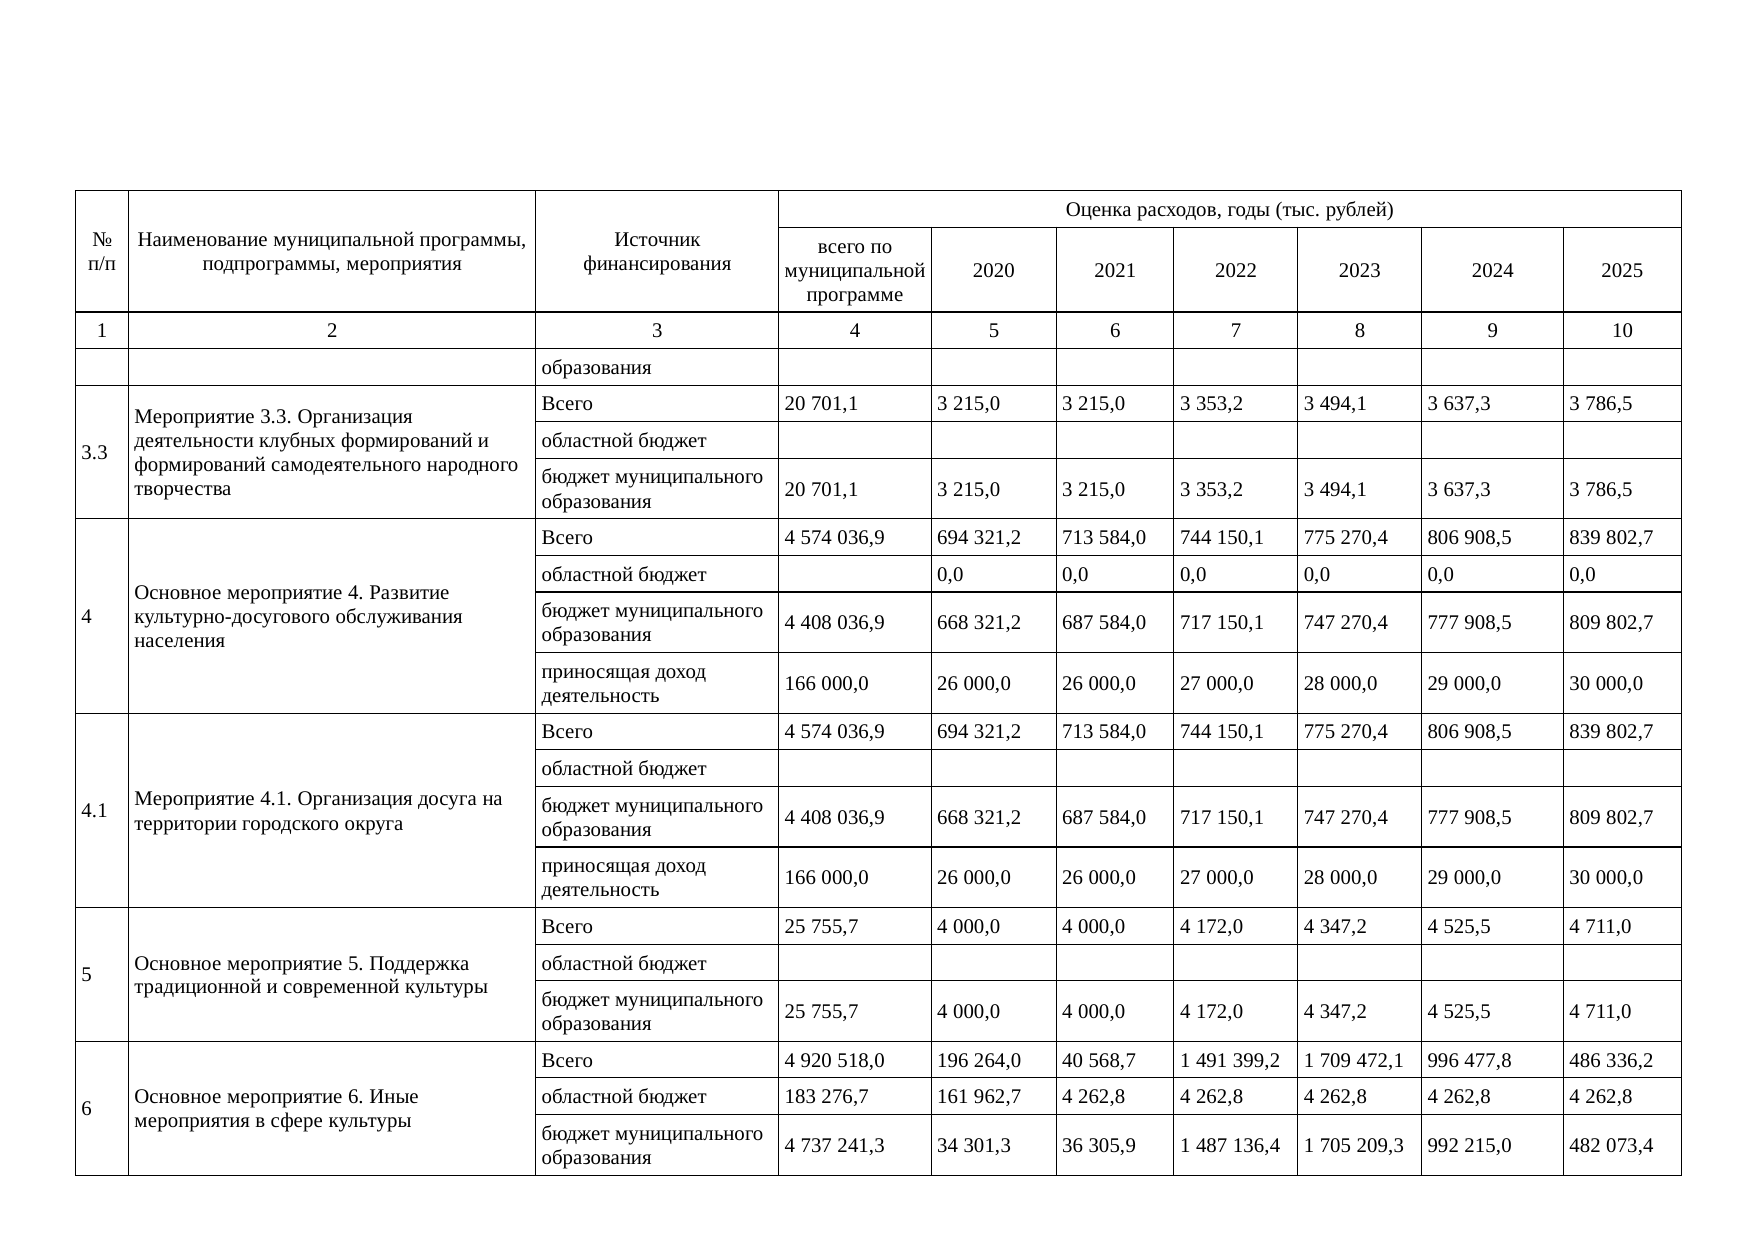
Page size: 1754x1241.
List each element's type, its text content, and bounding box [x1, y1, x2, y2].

table_cell Всего [536, 386, 778, 421]
table_cell 4 711,0 [1564, 908, 1681, 943]
table_cell 4 574 036,9 [779, 519, 931, 555]
table_cell 30 000,0 [1564, 848, 1681, 907]
table_cell бюджет муниципального образования [536, 459, 778, 518]
table_header Источник финансирования [536, 191, 778, 311]
table_cell [1298, 945, 1421, 980]
table_cell 4 711,0 [1564, 981, 1681, 1041]
table_cell [1174, 945, 1297, 980]
table_cell 30 000,0 [1564, 653, 1681, 713]
table_cell 3 786,5 [1564, 386, 1681, 421]
table_cell 5 [932, 313, 1056, 348]
table_cell [1057, 422, 1173, 458]
table_cell 3 637,3 [1422, 386, 1563, 421]
table_cell [932, 422, 1056, 458]
table_cell 668 321,2 [932, 593, 1056, 652]
table_cell [779, 750, 931, 786]
table_cell 26 000,0 [1057, 848, 1173, 907]
table_cell областной бюджет [536, 1078, 778, 1114]
table_cell 27 000,0 [1174, 848, 1297, 907]
table_cell 4 172,0 [1174, 981, 1297, 1041]
table_cell 482 073,4 [1564, 1115, 1681, 1174]
table_cell 9 [1422, 313, 1563, 348]
table_cell [779, 422, 931, 458]
table_cell 25 755,7 [779, 908, 931, 943]
table_cell 3 494,1 [1298, 459, 1421, 518]
table_cell 29 000,0 [1422, 848, 1563, 907]
table_cell 4 262,8 [1564, 1078, 1681, 1114]
table_cell 0,0 [1564, 556, 1681, 591]
table_cell 2 [129, 313, 535, 348]
table_cell 0,0 [1422, 556, 1563, 591]
table_cell 809 802,7 [1564, 787, 1681, 846]
table_cell [1057, 349, 1173, 384]
table_cell всего по муниципальной программе [779, 228, 931, 311]
table_cell 2025 [1564, 228, 1681, 311]
table_cell 4 737 241,3 [779, 1115, 931, 1174]
table_cell 10 [1564, 313, 1681, 348]
table_cell 0,0 [932, 556, 1056, 591]
table_cell 3 637,3 [1422, 459, 1563, 518]
table_cell [1422, 750, 1563, 786]
table_cell 777 908,5 [1422, 593, 1563, 652]
table_cell 3 353,2 [1174, 386, 1297, 421]
table_cell 687 584,0 [1057, 787, 1173, 846]
table_cell 4 920 518,0 [779, 1042, 931, 1077]
table_cell Мероприятие 3.3. Организация деятельности клубных формирований и формирований самодеятельного народного творчества [129, 386, 535, 518]
table_cell 694 321,2 [932, 519, 1056, 555]
table_cell 26 000,0 [932, 653, 1056, 713]
table_cell [1298, 349, 1421, 384]
table_cell 2020 [932, 228, 1056, 311]
table_cell 806 908,5 [1422, 714, 1563, 749]
table_cell 4 525,5 [1422, 981, 1563, 1041]
table_cell 0,0 [1174, 556, 1297, 591]
table_cell 36 305,9 [1057, 1115, 1173, 1174]
table_cell бюджет муниципального образования [536, 981, 778, 1041]
table_cell [1564, 349, 1681, 384]
table_cell 166 000,0 [779, 653, 931, 713]
table_cell 3 786,5 [1564, 459, 1681, 518]
table_cell 4 347,2 [1298, 908, 1421, 943]
table_cell бюджет муниципального образования [536, 1115, 778, 1174]
table_cell 687 584,0 [1057, 593, 1173, 652]
table_cell 717 150,1 [1174, 787, 1297, 846]
table_cell 3 [536, 313, 778, 348]
table_cell 4.1 [76, 714, 128, 907]
table_cell 28 000,0 [1298, 653, 1421, 713]
table_cell 4 262,8 [1298, 1078, 1421, 1114]
table_cell [1298, 750, 1421, 786]
table_cell приносящая доход деятельность [536, 653, 778, 713]
table_cell [1174, 349, 1297, 384]
table_cell 4 [779, 313, 931, 348]
table_cell [1422, 349, 1563, 384]
table_cell 34 301,3 [932, 1115, 1056, 1174]
table_cell 26 000,0 [932, 848, 1056, 907]
table_cell [1057, 945, 1173, 980]
table_cell 0,0 [1298, 556, 1421, 591]
table_cell [779, 945, 931, 980]
table_cell 6 [76, 1042, 128, 1174]
table_cell 5 [76, 908, 128, 1041]
table_cell областной бюджет [536, 945, 778, 980]
table_cell 4 347,2 [1298, 981, 1421, 1041]
table_cell [1564, 422, 1681, 458]
table_cell приносящая доход деятельность [536, 848, 778, 907]
table_header Наименование муниципальной программы, подпрограммы, мероприятия [129, 191, 535, 311]
table_cell 4 000,0 [932, 981, 1056, 1041]
table_cell [1174, 422, 1297, 458]
table_cell [932, 349, 1056, 384]
table_cell 747 270,4 [1298, 593, 1421, 652]
table_cell 3 215,0 [1057, 386, 1173, 421]
table_header № п/п [76, 191, 128, 311]
table_cell бюджет муниципального образования [536, 787, 778, 846]
table_cell 775 270,4 [1298, 714, 1421, 749]
table_header Оценка расходов, годы (тыс. рублей) [779, 191, 1681, 227]
table_cell областной бюджет [536, 422, 778, 458]
table_cell 20 701,1 [779, 459, 931, 518]
table_cell 4 262,8 [1057, 1078, 1173, 1114]
table_cell [1564, 945, 1681, 980]
table_cell 2021 [1057, 228, 1173, 311]
table_cell 166 000,0 [779, 848, 931, 907]
table_cell 4 262,8 [1174, 1078, 1297, 1114]
table_cell Всего [536, 519, 778, 555]
table_cell образования [536, 349, 778, 384]
table_cell 0,0 [1057, 556, 1173, 591]
table_cell 196 264,0 [932, 1042, 1056, 1077]
table_cell бюджет муниципального образования [536, 593, 778, 652]
table_cell [932, 945, 1056, 980]
table_cell 2023 [1298, 228, 1421, 311]
table_cell 1 [76, 313, 128, 348]
table_cell [779, 556, 931, 591]
table_cell [1422, 945, 1563, 980]
table_cell 668 321,2 [932, 787, 1056, 846]
table_cell 4 000,0 [1057, 908, 1173, 943]
table_cell 28 000,0 [1298, 848, 1421, 907]
table_cell 8 [1298, 313, 1421, 348]
table_cell 3 215,0 [932, 386, 1056, 421]
table_cell 3 494,1 [1298, 386, 1421, 421]
table_cell [1564, 750, 1681, 786]
table_cell 26 000,0 [1057, 653, 1173, 713]
table_cell Основное мероприятие 6. Иные мероприятия в сфере культуры [129, 1042, 535, 1174]
table_cell 4 408 036,9 [779, 593, 931, 652]
table_cell 747 270,4 [1298, 787, 1421, 846]
table_cell 6 [1057, 313, 1173, 348]
table_cell [129, 349, 535, 384]
table_cell 183 276,7 [779, 1078, 931, 1114]
table_cell 1 491 399,2 [1174, 1042, 1297, 1077]
table_cell 775 270,4 [1298, 519, 1421, 555]
table_cell областной бюджет [536, 556, 778, 591]
table_cell 25 755,7 [779, 981, 931, 1041]
table_cell 694 321,2 [932, 714, 1056, 749]
table_cell 992 215,0 [1422, 1115, 1563, 1174]
table_cell 7 [1174, 313, 1297, 348]
table_cell 20 701,1 [779, 386, 931, 421]
table_cell [1174, 750, 1297, 786]
table_cell 839 802,7 [1564, 714, 1681, 749]
table_cell 4 [76, 519, 128, 713]
table_cell 4 574 036,9 [779, 714, 931, 749]
table_cell 486 336,2 [1564, 1042, 1681, 1077]
table_cell Всего [536, 714, 778, 749]
table_cell 809 802,7 [1564, 593, 1681, 652]
table_cell [1298, 422, 1421, 458]
table_cell Основное мероприятие 5. Поддержка традиционной и современной культуры [129, 908, 535, 1041]
table_cell Всего [536, 908, 778, 943]
table_cell 2022 [1174, 228, 1297, 311]
table_cell 713 584,0 [1057, 519, 1173, 555]
table_cell 4 262,8 [1422, 1078, 1563, 1114]
table_cell [1422, 422, 1563, 458]
table_cell 161 962,7 [932, 1078, 1056, 1114]
table_cell 777 908,5 [1422, 787, 1563, 846]
table_cell 717 150,1 [1174, 593, 1297, 652]
table_cell 4 000,0 [1057, 981, 1173, 1041]
table_cell Всего [536, 1042, 778, 1077]
table_cell 744 150,1 [1174, 519, 1297, 555]
table_cell 1 487 136,4 [1174, 1115, 1297, 1174]
table_cell Основное мероприятие 4. Развитие культурно-досугового обслуживания населения [129, 519, 535, 713]
table_cell 3 215,0 [1057, 459, 1173, 518]
table_cell Мероприятие 4.1. Организация досуга на территории городского округа [129, 714, 535, 907]
table_cell [76, 349, 128, 384]
table_cell 4 408 036,9 [779, 787, 931, 846]
table_cell 713 584,0 [1057, 714, 1173, 749]
table_cell 3 215,0 [932, 459, 1056, 518]
table_cell 3 353,2 [1174, 459, 1297, 518]
table_cell областной бюджет [536, 750, 778, 786]
table_cell 27 000,0 [1174, 653, 1297, 713]
table_cell [932, 750, 1056, 786]
table_cell 29 000,0 [1422, 653, 1563, 713]
table_cell 4 525,5 [1422, 908, 1563, 943]
table_cell 1 709 472,1 [1298, 1042, 1421, 1077]
table_cell 2024 [1422, 228, 1563, 311]
table_cell 806 908,5 [1422, 519, 1563, 555]
table_cell 40 568,7 [1057, 1042, 1173, 1077]
table_cell 3.3 [76, 386, 128, 518]
table_cell 996 477,8 [1422, 1042, 1563, 1077]
table_cell 744 150,1 [1174, 714, 1297, 749]
table_cell 4 172,0 [1174, 908, 1297, 943]
table_cell 839 802,7 [1564, 519, 1681, 555]
table_cell [779, 349, 931, 384]
table_cell 4 000,0 [932, 908, 1056, 943]
table_cell [1057, 750, 1173, 786]
table_cell 1 705 209,3 [1298, 1115, 1421, 1174]
